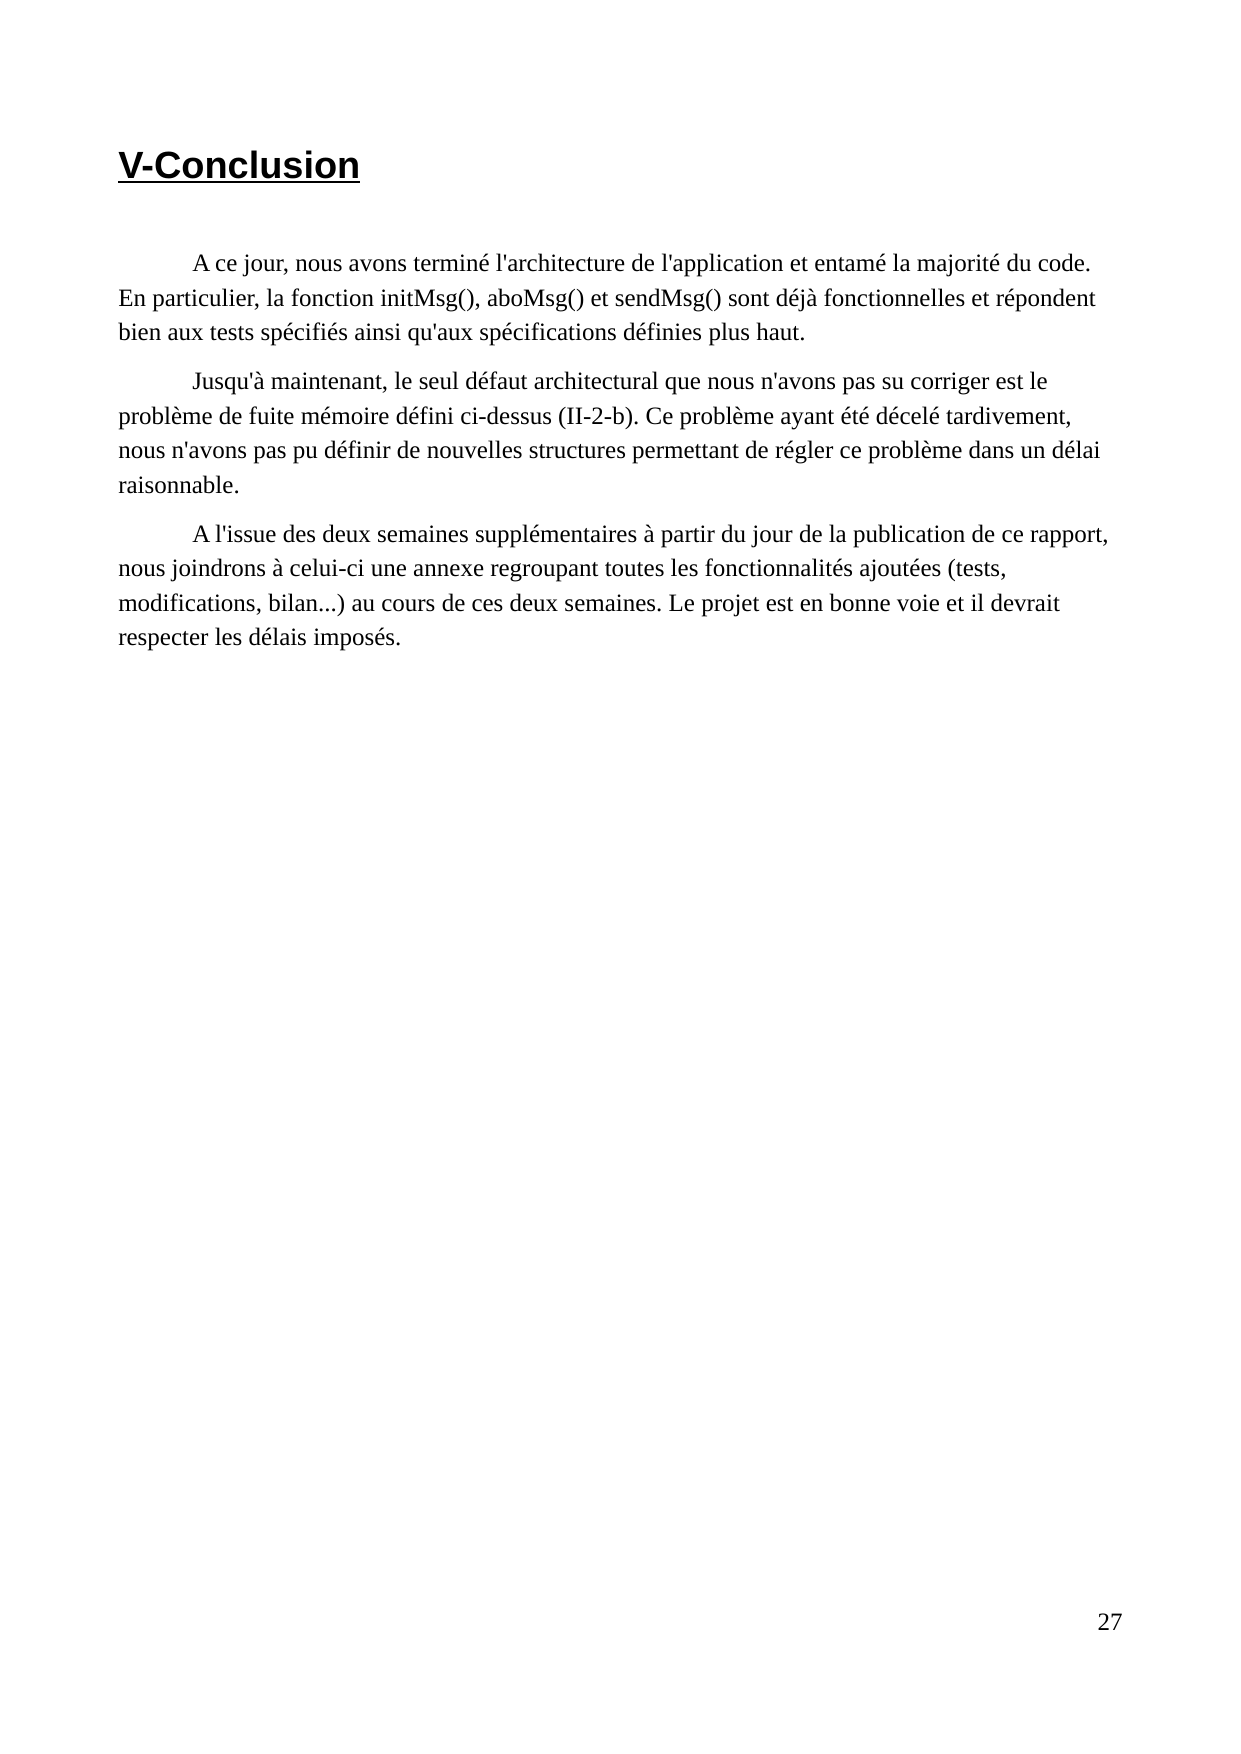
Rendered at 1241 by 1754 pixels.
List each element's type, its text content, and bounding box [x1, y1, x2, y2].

text Jusqu'à maintenant, le seul défaut architectural que nous n'avons pas su corriger est le problème de fuite mémoire défini ci-dessus (II-2-b). Ce problème ayant été décelé tardivement, nous n'avons pas pu définir de nouvelles structures permettant de régler ce problème dans un délai raisonnable. [118, 366, 1122, 498]
subtitle V-Conclusion [118, 143, 1122, 187]
text A ce jour, nous avons terminé l'architecture de l'application et entamé la majorité du code. En particulier, la fonction initMsg(), aboMsg() et sendMsg() sont déjà fonctionnelles et répondent bien aux tests spécifiés ainsi qu'aux spécifications définies plus haut. [118, 248, 1122, 346]
text A l'issue des deux semaines supplémentaires à partir du jour de la publication de ce rapport, nous joindrons à celui-ci une annexe regroupant toutes les fonctionnalités ajoutées (tests, modifications, bilan...) au cours de ces deux semaines. Le projet est en bonne voie et il devrait respecter les délais imposés. [118, 519, 1122, 651]
